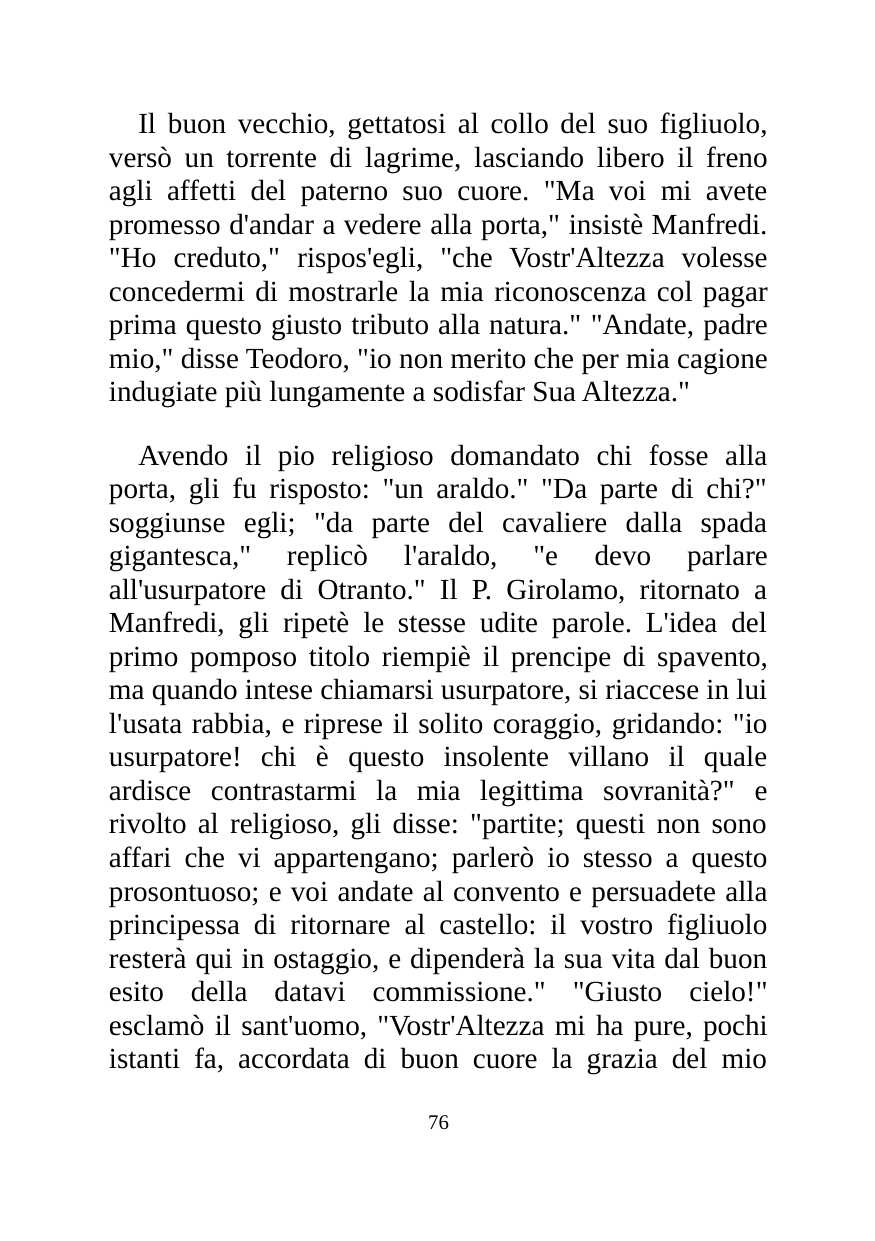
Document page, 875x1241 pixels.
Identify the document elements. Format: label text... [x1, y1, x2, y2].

text Il buon vecchio, gettatosi al collo del suo figliuolo, versò un torrente di lagrime, lasciando libero il freno agli affetti del paterno suo cuore. "Ma voi mi avete promesso d'andar a vedere alla porta," insistè Manfredi. "Ho creduto," rispos'egli, "che Vostr'Altezza volesse concedermi di mostrarle la mia riconoscenza col pagar prima questo giusto tributo alla natura." "Andate, padre mio," disse Teodoro, "io non merito che per mia cagione indugiate più lungamente a sodisfar Sua Altezza." [109, 106, 768, 408]
text Avendo il pio religioso domandato chi fosse alla porta, gli fu risposto: "un araldo." "Da parte di chi?" soggiunse egli; "da parte del cavaliere dalla spada gigantesca," replicò l'araldo, "e devo parlare all'usurpatore di Otranto." Il P. Girolamo, ritornato a Manfredi, gli ripetè le stesse udite parole. L'idea del primo pomposo titolo riempiè il prencipe di spavento, ma quando intese chiamarsi usurpatore, si riaccese in lui l'usata rabbia, e riprese il solito coraggio, gridando: "io usurpatore! chi è questo insolente villano il quale ardisce contrastarmi la mia legittima sovranità?" e rivolto al religioso, gli disse: "partite; questi non sono affari che vi appartengano; parlerò io stesso a questo prosontuoso; e voi andate al convento e persuadete alla principessa di ritornare al castello: il vostro figliuolo resterà qui in ostaggio, e dipenderà la sua vita dal buon esito della datavi commissione." "Giusto cielo!" esclamò il sant'uomo, "Vostr'Altezza mi ha pure, pochi istanti fa, accordata di buon cuore la grazia del mio [109, 438, 768, 1075]
